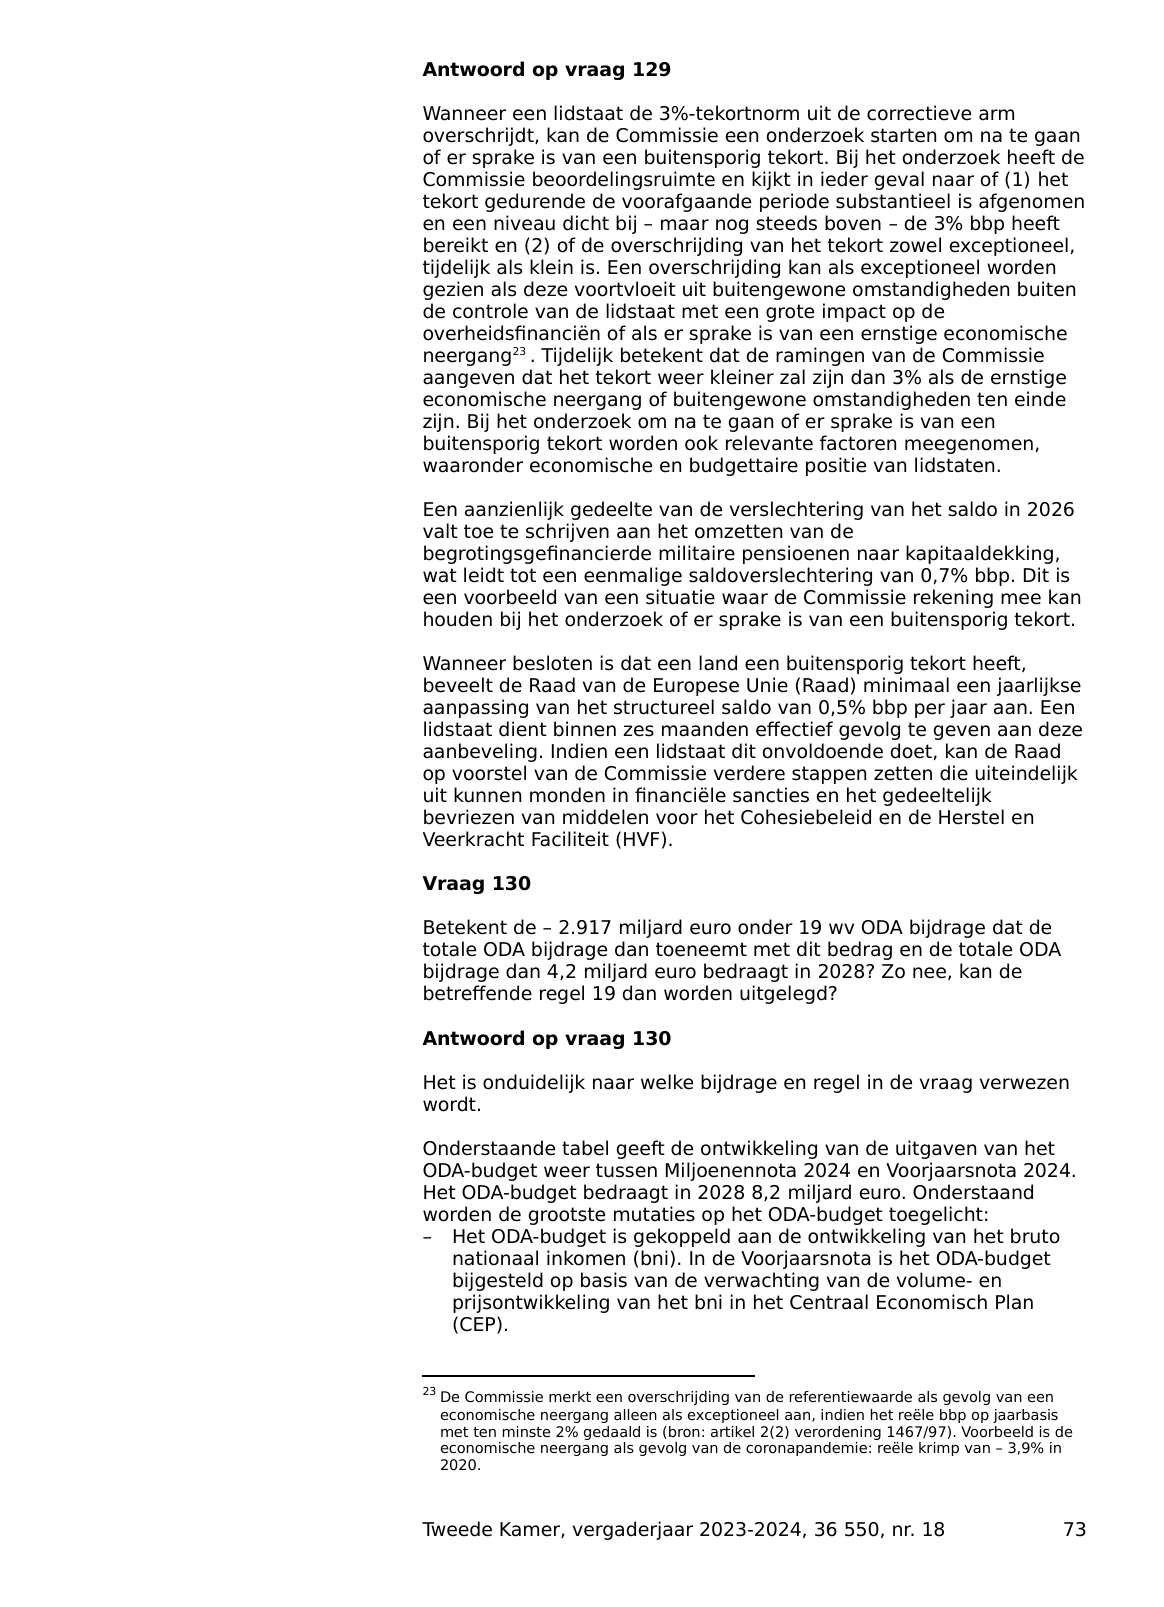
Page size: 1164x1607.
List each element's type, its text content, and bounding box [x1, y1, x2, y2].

text Een aanzienlijk gedeelte van de verslechtering van het saldo in 2026 valt toe te schrijven aan het omzetten van de begrotingsgefinancierde militaire pensioenen naar kapitaaldekking, wat leidt tot een eenmalige saldoverslechtering van 0,7% bbp. Dit is een voorbeeld van een situatie waar de Commissie rekening mee kan houden bij het onderzoek of er sprake is van een buitensporig tekort. [422, 499, 1087, 631]
text Het is onduidelijk naar welke bijdrage en regel in de vraag verwezen wordt. [422, 1072, 1087, 1116]
text – Het ODA-budget is gekoppeld aan de ontwikkeling van het bruto nationaal inkomen (bni). In de Voorjaarsnota is het ODA-budget bijgesteld op basis van de verwachting van de volume- en prijsontwikkeling van het bni in het Centraal Economisch Plan (CEP). [422, 1226, 1087, 1336]
subtitle Vraag 130 [422, 873, 1087, 895]
text Onderstaande tabel geeft de ontwikkeling van de uitgaven van het ODA-budget weer tussen Miljoenennota 2024 en Voorjaarsnota 2024. Het ODA-budget bedraagt in 2028 8,2 miljard euro. Onderstaand worden de grootste mutaties op het ODA-budget toegelicht: [422, 1138, 1087, 1226]
text De Commissie merkt een overschrijding van de referentiewaarde als gevolg van een economische neergang alleen als exceptioneel aan, indien het reële bbp op jaarbasis met ten minste 2% gedaald is (bron: artikel 2(2) verordening 1467/97). Voorbeeld is de economische neergang als gevolg van de coronapandemie: reële krimp van – 3,9% in 2020. [422, 1385, 1087, 1474]
subtitle Antwoord op vraag 130 [422, 1027, 1087, 1049]
text Betekent de – 2.917 miljard euro onder 19 wv ODA bijdrage dat de totale ODA bijdrage dan toeneemt met dit bedrag en de totale ODA bijdrage dan 4,2 miljard euro bedraagt in 2028? Zo nee, kan de betreffende regel 19 dan worden uitgelegd? [422, 917, 1087, 1005]
subtitle Antwoord op vraag 129 [422, 59, 1087, 81]
text Wanneer besloten is dat een land een buitensporig tekort heeft, beveelt de Raad van de Europese Unie (Raad) minimaal een jaarlijkse aanpassing van het structureel saldo van 0,5% bbp per jaar aan. Een lidstaat dient binnen zes maanden effectief gevolg te geven aan deze aanbeveling. Indien een lidstaat dit onvoldoende doet, kan de Raad op voorstel van de Commissie verdere stappen zetten die uiteindelijk uit kunnen monden in financiële sancties en het gedeeltelijk bevriezen van middelen voor het Cohesiebeleid en de Herstel en Veerkracht Faciliteit (HVF). [422, 653, 1087, 851]
text Wanneer een lidstaat de 3%-tekortnorm uit de correctieve arm overschrijdt, kan de Commissie een onderzoek starten om na te gaan of er sprake is van een buitensporig tekort. Bij het onderzoek heeft de Commissie beoordelingsruimte en kijkt in ieder geval naar of (1) het tekort gedurende de voorafgaande periode substantieel is afgenomen en een niveau dicht bij – maar nog steeds boven – de 3% bbp heeft bereikt en (2) of de overschrijding van het tekort zowel exceptioneel, tijdelijk als klein is. Een overschrijding kan als exceptioneel worden gezien als deze voortvloeit uit buitengewone omstandigheden buiten de controle van de lidstaat met een grote impact op de overheidsfinanciën of als er sprake is van een ernstige economische neergang. Tijdelijk betekent dat de ramingen van de Commissie aangeven dat het tekort weer kleiner zal zijn dan 3% als de ernstige economische neergang of buitengewone omstandigheden ten einde zijn. Bij het onderzoek om na te gaan of er sprake is van een buitensporig tekort worden ook relevante factoren meegenomen, waaronder economische en budgettaire positie van lidstaten. [422, 103, 1087, 477]
